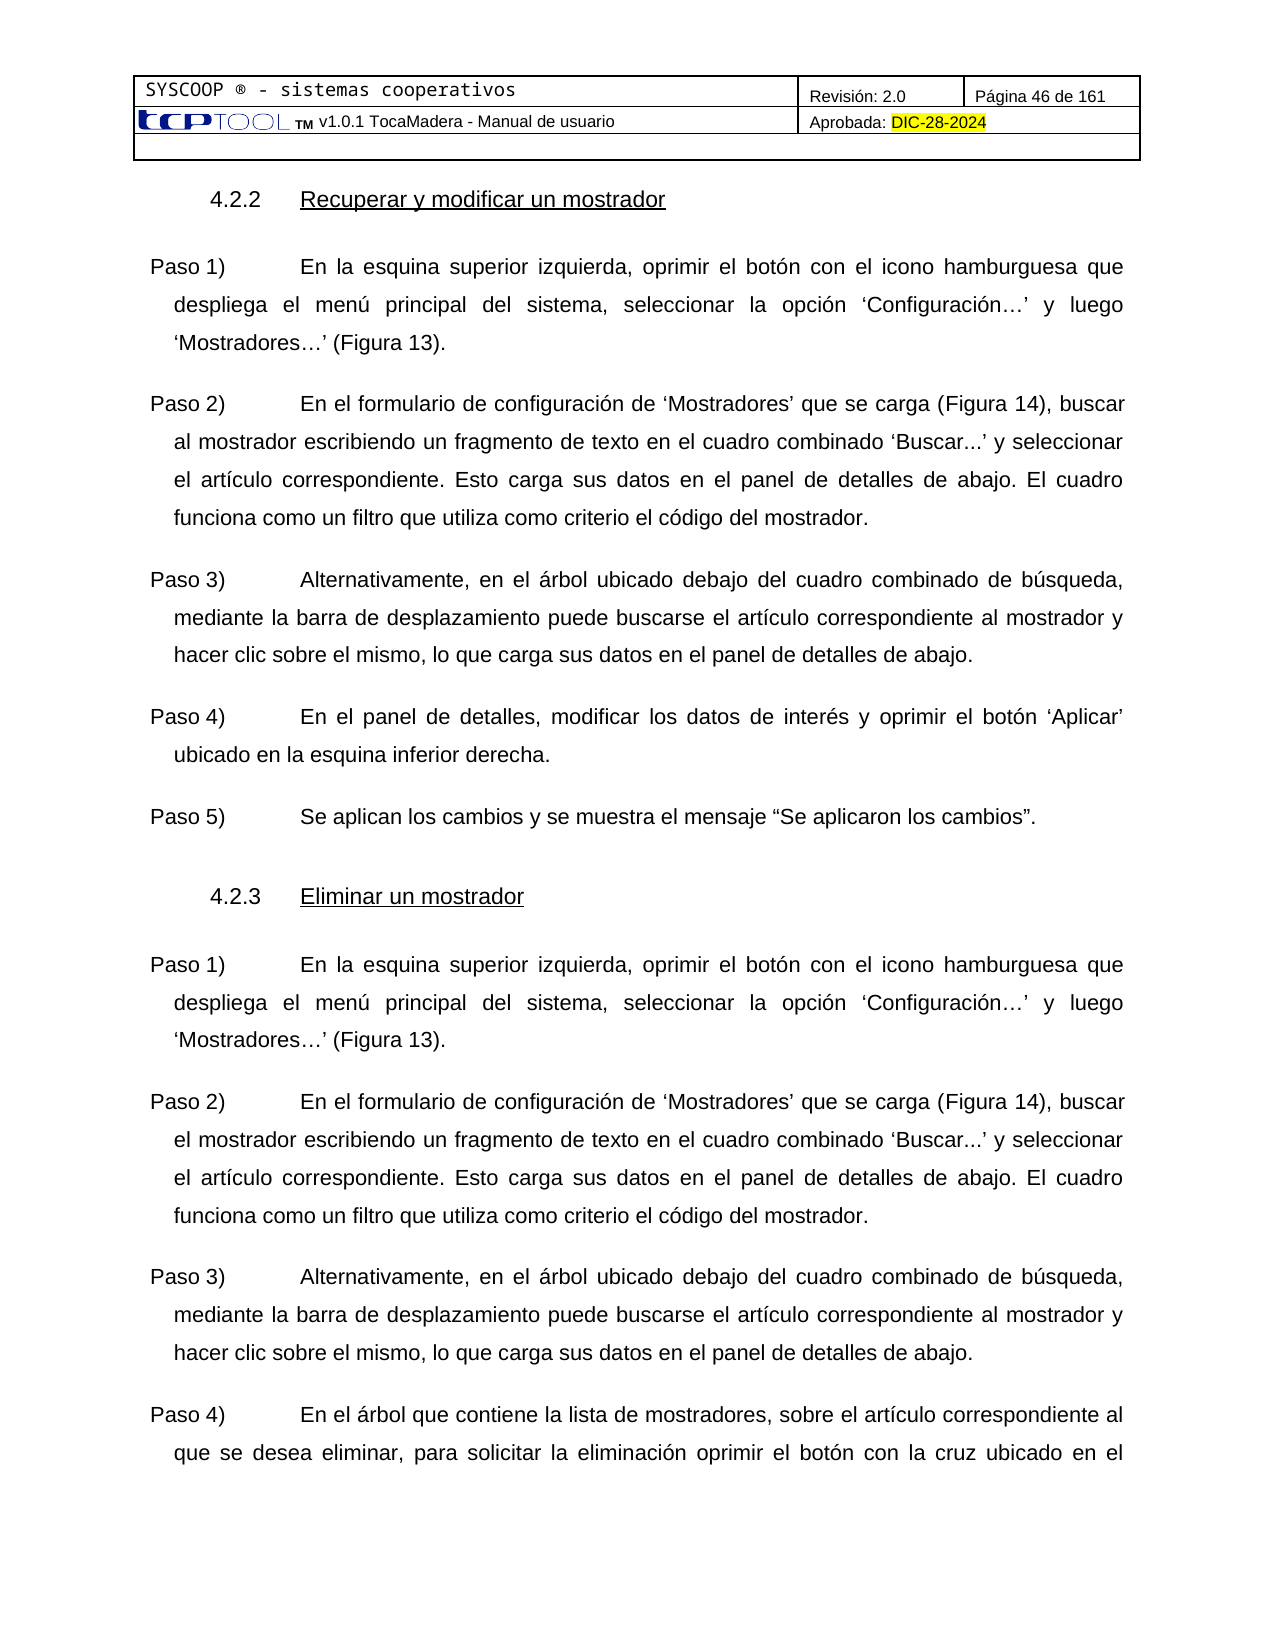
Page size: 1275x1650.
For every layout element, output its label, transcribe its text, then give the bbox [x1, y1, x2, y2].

list Alternativamente, en el árbol ubicado debajo del cuadro combinado de búsqueda, mediante la barra de desplazamiento puede buscarse el artículo correspondiente al mostrador y hacer clic sobre el mismo, lo que carga sus datos en el panel de detalles de abajo. [150, 1264, 1125, 1365]
list Alternativamente, en el árbol ubicado debajo del cuadro combinado de búsqueda, mediante la barra de desplazamiento puede buscarse el artículo correspondiente al mostrador y hacer clic sobre el mismo, lo que carga sus datos en el panel de detalles de abajo. [150, 567, 1125, 667]
list Se aplican los cambios y se muestra el mensaje “Se aplicaron los cambios”. [150, 803, 1125, 829]
list En la esquina superior izquierda, oprimir el botón con el icono hamburguesa que despliega el menú principal del sistema, seleccionar la opción ‘Configuración…’ y luego ‘Mostradores…’ (Figura 13). [150, 952, 1125, 1052]
subtitle Eliminar un mostrador [210, 883, 1125, 910]
list En el panel de detalles, modificar los datos de interés y oprimir el botón ‘Aplicar’ ubicado en la esquina inferior derecha. [150, 704, 1125, 767]
list En el formulario de configuración de ‘Mostradores’ que se carga (Figura 14), buscar al mostrador escribiendo un fragmento de texto en el cuadro combinado ‘Buscar...’ y seleccionar el artículo correspondiente. Esto carga sus datos en el panel de detalles de abajo. El cuadro funciona como un filtro que utiliza como criterio el código del mostrador. [150, 391, 1125, 530]
list En el árbol que contiene la lista de mostradores, sobre el artículo correspondiente al que se desea eliminar, para solicitar la eliminación oprimir el botón con la cruz ubicado en el [150, 1402, 1125, 1465]
subtitle Recuperar y modificar un mostrador [210, 186, 1125, 212]
list En la esquina superior izquierda, oprimir el botón con el icono hamburguesa que despliega el menú principal del sistema, seleccionar la opción ‘Configuración…’ y luego ‘Mostradores…’ (Figura 13). [150, 254, 1125, 355]
list En el formulario de configuración de ‘Mostradores’ que se carga (Figura 14), buscar el mostrador escribiendo un fragmento de texto en el cuadro combinado ‘Buscar...’ y seleccionar el artículo correspondiente. Esto carga sus datos en el panel de detalles de abajo. El cuadro funciona como un filtro que utiliza como criterio el código del mostrador. [150, 1089, 1125, 1228]
picture [138, 110, 290, 130]
